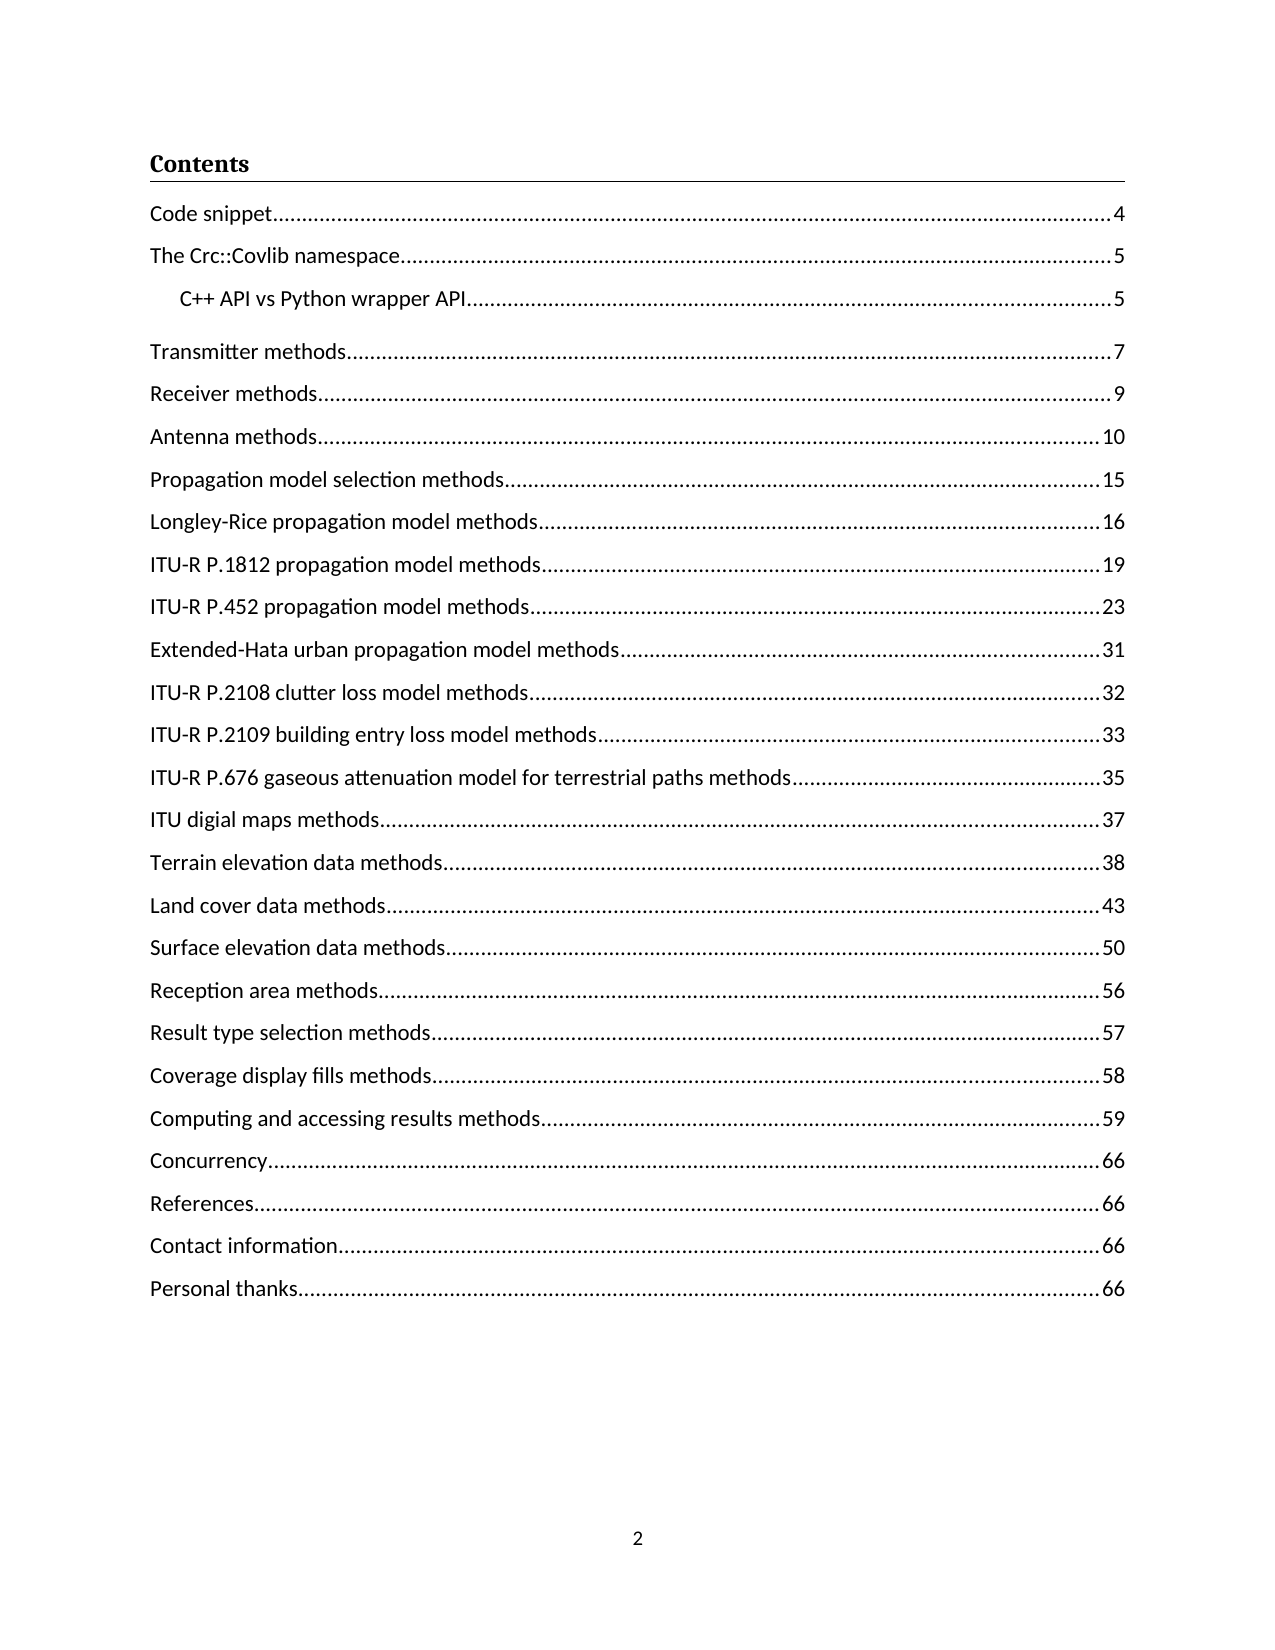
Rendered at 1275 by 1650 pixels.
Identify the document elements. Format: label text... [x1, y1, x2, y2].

subtitle Contents [150, 150, 1125, 181]
text Terrain elevation data methods 38 [150, 848, 1125, 876]
text The Crc::Covlib namespace 5 [150, 241, 1125, 269]
text ITU-R P.2108 clutter loss model methods 32 [150, 678, 1125, 706]
text Result type selection methods 57 [150, 1018, 1125, 1047]
text Code snippet 4 [150, 199, 1125, 227]
text Surface elevation data methods 50 [150, 933, 1125, 961]
text ITU-R P.2109 building entry loss model methods 33 [150, 720, 1125, 748]
text ITU digial maps methods 37 [150, 806, 1125, 833]
text ITU-R P.452 propagation model methods 23 [150, 592, 1125, 621]
text Receiver methods 9 [150, 379, 1125, 407]
text Propagation model selection methods 15 [150, 465, 1125, 493]
text Personal thanks 66 [150, 1274, 1125, 1302]
text Extended-Hata urban propagation model methods 31 [150, 635, 1125, 663]
text ITU-R P.676 gaseous attenuation model for terrestrial paths methods 35 [150, 763, 1125, 791]
text Land cover data methods 43 [150, 891, 1125, 919]
text Longley-Rice propagation model methods 16 [150, 507, 1125, 535]
text Computing and accessing results methods 59 [150, 1104, 1125, 1132]
text References 66 [150, 1189, 1125, 1217]
text Antenna methods 10 [150, 422, 1125, 450]
text Contact information 66 [150, 1232, 1125, 1259]
text Coverage display fills methods 58 [150, 1061, 1125, 1089]
text Reception area methods 56 [150, 976, 1125, 1004]
text Concurrency 66 [150, 1146, 1125, 1174]
text ITU-R P.1812 propagation model methods 19 [150, 550, 1125, 578]
text Transmitter methods 7 [150, 337, 1125, 365]
text C++ API vs Python wrapper API 5 [179, 284, 1125, 312]
